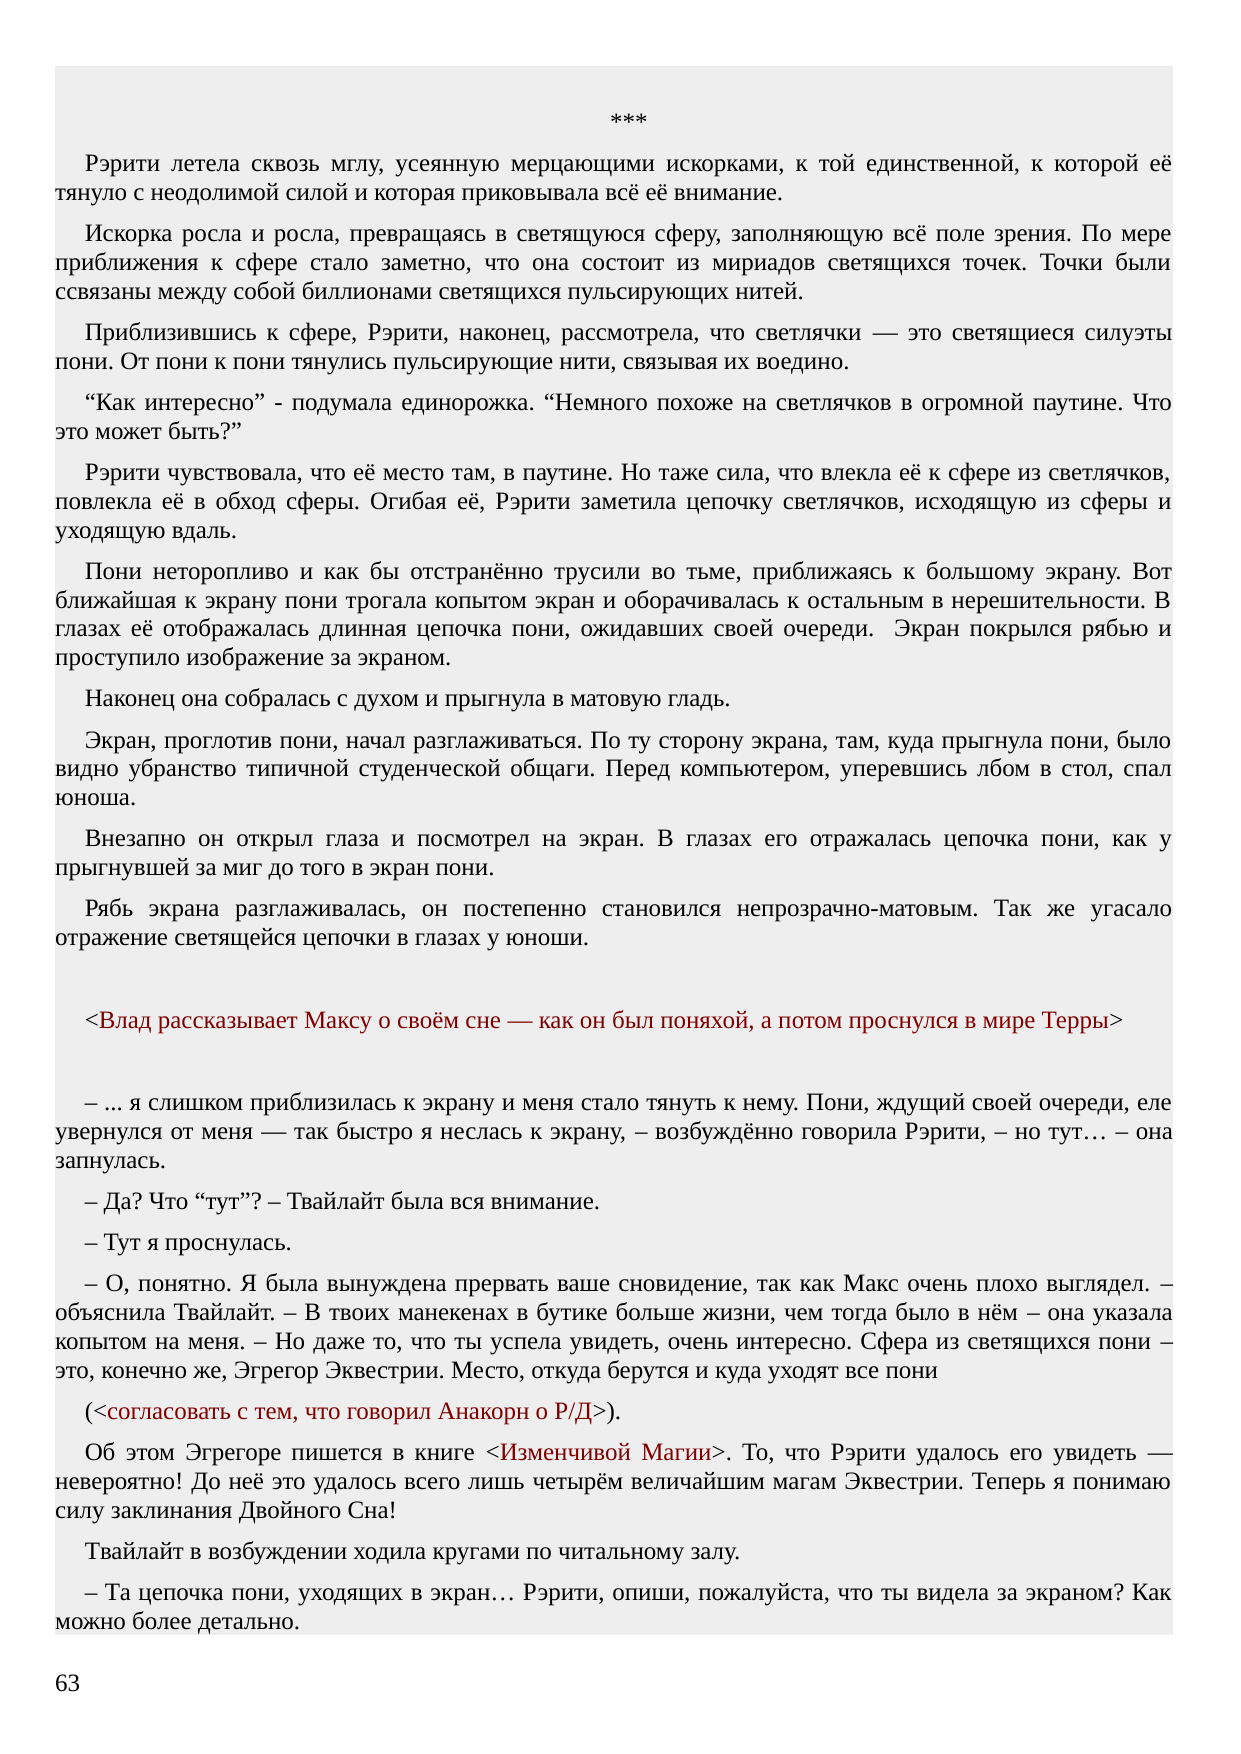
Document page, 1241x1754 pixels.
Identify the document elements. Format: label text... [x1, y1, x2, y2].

text – Да? Что “тут”? – Твайлайт была вся внимание. [55, 1186, 1173, 1215]
text – ... я слишком приблизилась к экрану и меня стало тянуть к нему. Пони, ждущий своей очереди, еле увернулся от меня — так быстро я неслась к экрану, – возбуждённо говорила Рэрити, – но тут… – она запнулась. [55, 1087, 1173, 1173]
text – Тут я проснулась. [55, 1227, 1173, 1256]
text <Влад рассказывает Максу о своём сне — как он был поняхой, а потом проснулся в мире Терры> [55, 1005, 1173, 1033]
text Рэрити летела сквозь мглу, усеянную мерцающими искорками, к той единственной, к которой её тянуло с неодолимой силой и которая приковывала всё её внимание. [55, 148, 1173, 206]
text – О, понятно. Я была вынуждена прервать ваше сновидение, так как Макс очень плохо выглядел. – объяснила Твайлайт. – В твоих манекенах в бутике больше жизни, чем тогда было в нём – она указала копытом на меня. – Но даже то, что ты успела увидеть, очень интересно. Сфера из светящихся пони – это, конечно же, Эгрегор Эквестрии. Место, откуда берутся и куда уходят все пони [55, 1268, 1173, 1383]
text Твайлайт в возбуждении ходила кругами по читальному залу. [55, 1536, 1173, 1565]
text Экран, проглотив пони, начал разглаживаться. По ту сторону экрана, там, куда прыгнула пони, было видно убранство типичной студенческой общаги. Перед компьютером, уперевшись лбом в стол, спал юноша. [55, 725, 1173, 811]
text Рябь экрана разглаживалась, он постепенно становился непрозрачно-матовым. Так же угасало отражение светящейся цепочки в глазах у юноши. [55, 893, 1173, 951]
text Внезапно он открыл глаза и посмотрел на экран. В глазах его отражалась цепочка пони, как у прыгнувшей за миг до того в экран пони. [55, 823, 1173, 881]
text Рэрити чувствовала, что её место там, в паутине. Но таже сила, что влекла её к сфере из светлячков, повлекла её в обход сферы. Огибая её, Рэрити заметила цепочку светлячков, исходящую из сферы и уходящую вдаль. [55, 457, 1173, 543]
text Искорка росла и росла, превращаясь в светящуюся сферу, заполняющую всё поле зрения. По мере приближения к сфере стало заметно, что она состоит из мириадов светящихся точек. Точки были ссвязаны между собой биллионами светящихся пульсирующих нитей. [55, 218, 1173, 305]
text (<согласовать с тем, что говорил Анакорн о Р/Д>). [55, 1396, 1173, 1425]
text Пони неторопливо и как бы отстранённо трусили во тьме, приближаясь к большому экрану. Вот ближайшая к экрану пони трогала копытом экран и оборачивалась к остальным в нерешительности. В глазах её отображалась длинная цепочка пони, ожидавших своей очереди. Экран покрылся рябью и проступило изображение за экраном. [55, 556, 1173, 671]
text *** [55, 107, 1173, 136]
text “Как интересно” - подумала единорожка. “Немного похоже на светлячков в огромной паутине. Что это может быть?” [55, 387, 1173, 445]
text Приблизившись к сфере, Рэрити, наконец, рассмотрела, что светлячки — это светящиеся силуэты пони. От пони к пони тянулись пульсирующие нити, связывая их воедино. [55, 317, 1173, 375]
text Об этом Эгрегоре пишется в книге <Изменчивой Магии>. То, что Рэрити удалось его увидеть — невероятно! До неё это удалось всего лишь четырём величайшим магам Эквестрии. Теперь я понимаю силу заклинания Двойного Сна! [55, 1437, 1173, 1523]
text – Та цепочка пони, уходящих в экран… Рэрити, опиши, пожалуйста, что ты видела за экраном? Как можно более детально. [55, 1577, 1173, 1635]
text Наконец она собралась с духом и прыгнула в матовую гладь. [55, 683, 1173, 712]
